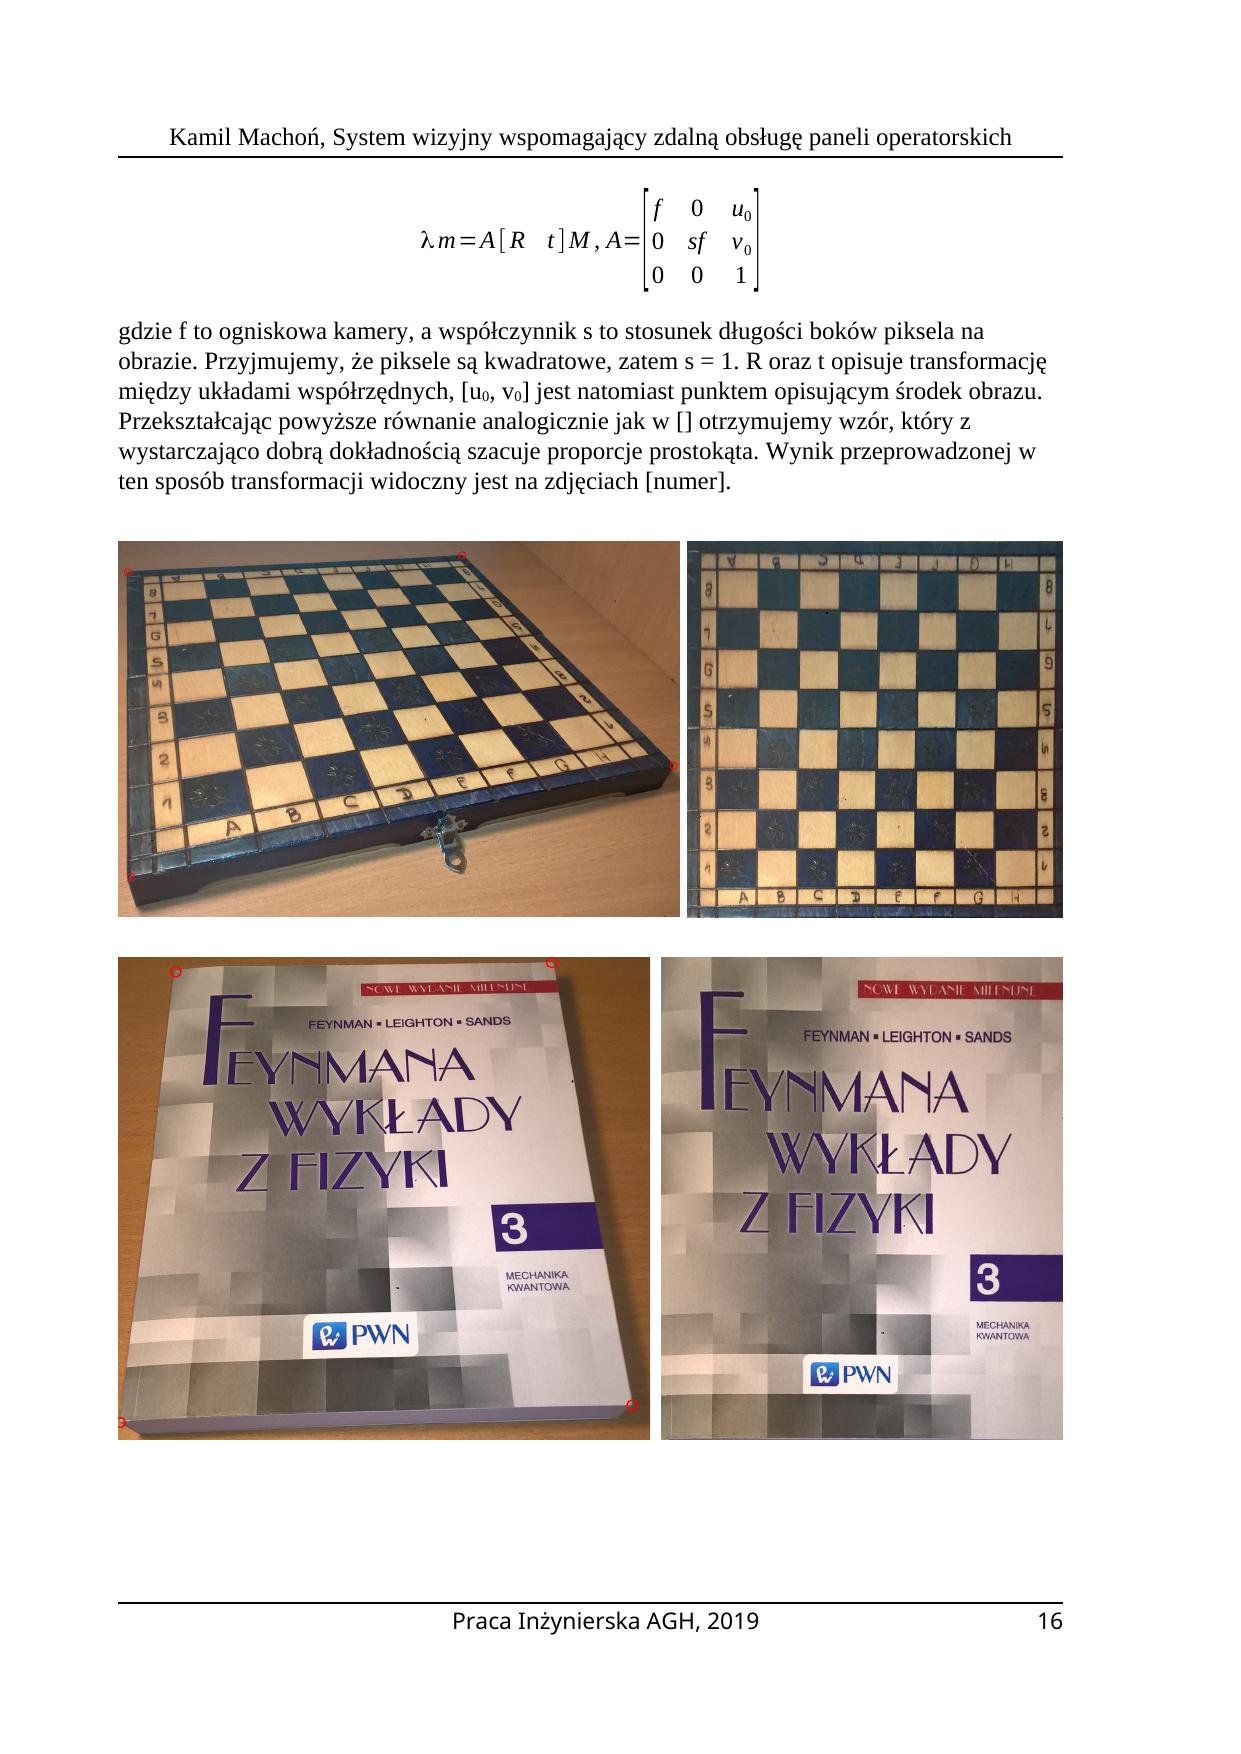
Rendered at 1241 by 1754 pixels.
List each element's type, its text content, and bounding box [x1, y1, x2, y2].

picture [661, 957, 1063, 1440]
picture [118, 541, 680, 917]
picture [687, 541, 1063, 918]
picture [118, 957, 651, 1384]
text gdzie f to ogniskowa kamery, a współczynnik s to stosunek długości boków piksela na obrazie. Przyjmujemy, że piksele są kwadratowe, zatem s = 1. R oraz t opisuje transformację między układami współrzędnych, [u0, v0] jest natomiast punktem opisującym środek obrazu. Przekształcając powyższe równanie analogicznie jak w [] otrzymujemy wzór, który z wystarczająco dobrą dokładnością szacuje proporcje prostokąta. Wynik przeprowadzonej w ten sposób transformacji widoczny jest na zdjęciach [numer]. [118, 316, 1063, 495]
